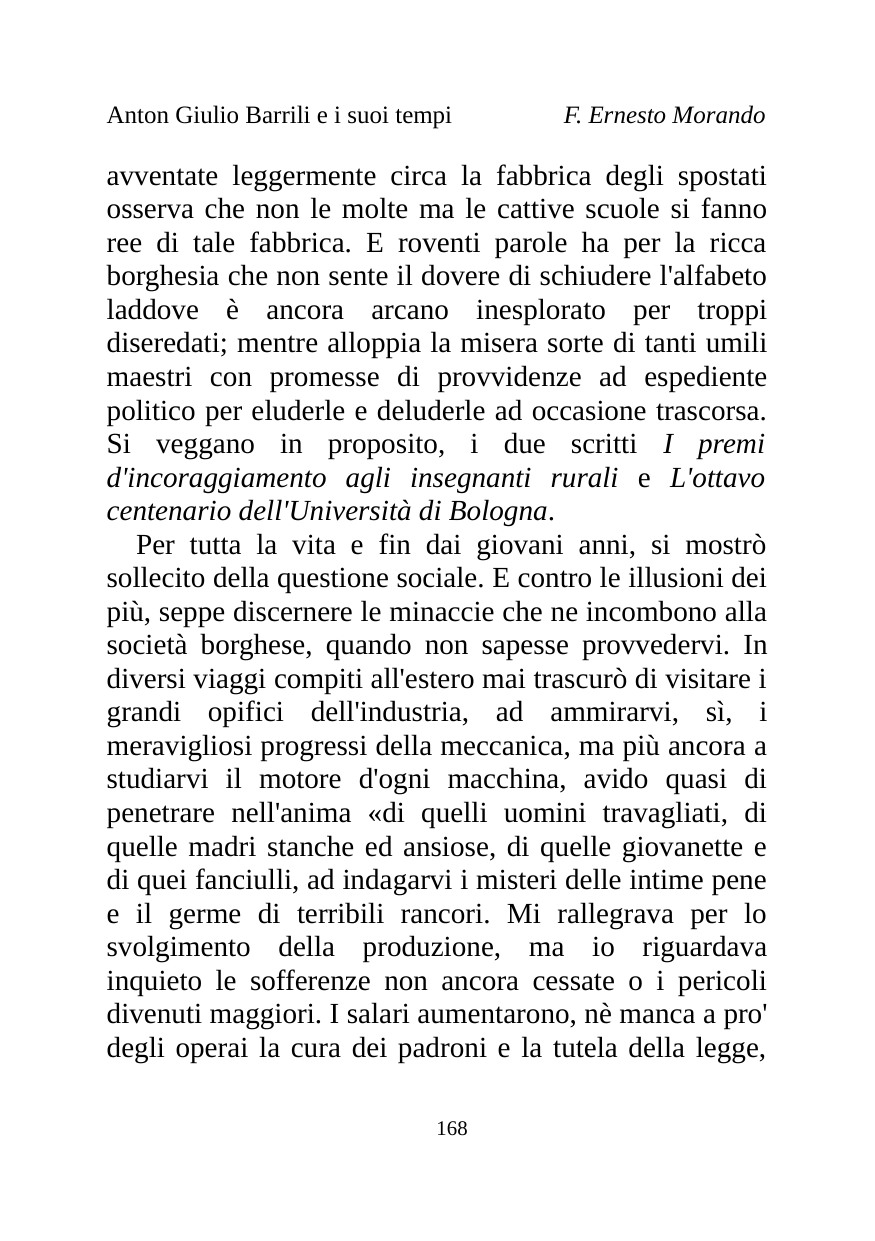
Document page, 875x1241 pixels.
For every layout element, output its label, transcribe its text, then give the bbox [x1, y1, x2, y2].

text Per tutta la vita e fin dai giovani anni, si mostrò sollecito della questione sociale. E contro le illusioni dei più, seppe discernere le minaccie che ne incombono alla società borghese, quando non sapesse provvedervi. In diversi viaggi compiti all'estero mai trascurò di visitare i grandi opifici dell'industria, ad ammirarvi, sì, i meravigliosi progressi della meccanica, ma più ancora a studiarvi il motore d'ogni macchina, avido quasi di penetrare nell'anima «di quelli uomini travagliati, di quelle madri stanche ed ansiose, di quelle giovanette e di quei fanciulli, ad indagarvi i misteri delle intime pene e il germe di terribili rancori. Mi rallegrava per lo svolgimento della produzione, ma io riguardava inquieto le sofferenze non ancora cessate o i pericoli divenuti maggiori. I salari aumentarono, nè manca a pro' degli operai la cura dei padroni e la tutela della legge, [106, 527, 768, 1063]
text avventate leggermente circa la fabbrica degli spostati osserva che non le molte ma le cattive scuole si fanno ree di tale fabbrica. E roventi parole ha per la ricca borghesia che non sente il dovere di schiudere l'alfabeto laddove è ancora arcano inesplorato per troppi diseredati; mentre alloppia la misera sorte di tanti umili maestri con promesse di provvidenze ad espediente politico per eluderle e deluderle ad occasione trascorsa. Si veggano in proposito, i due scritti I premi d'incoraggiamento agli insegnanti rurali e L'ottavo centenario dell'Università di Bologna. [106, 158, 768, 527]
